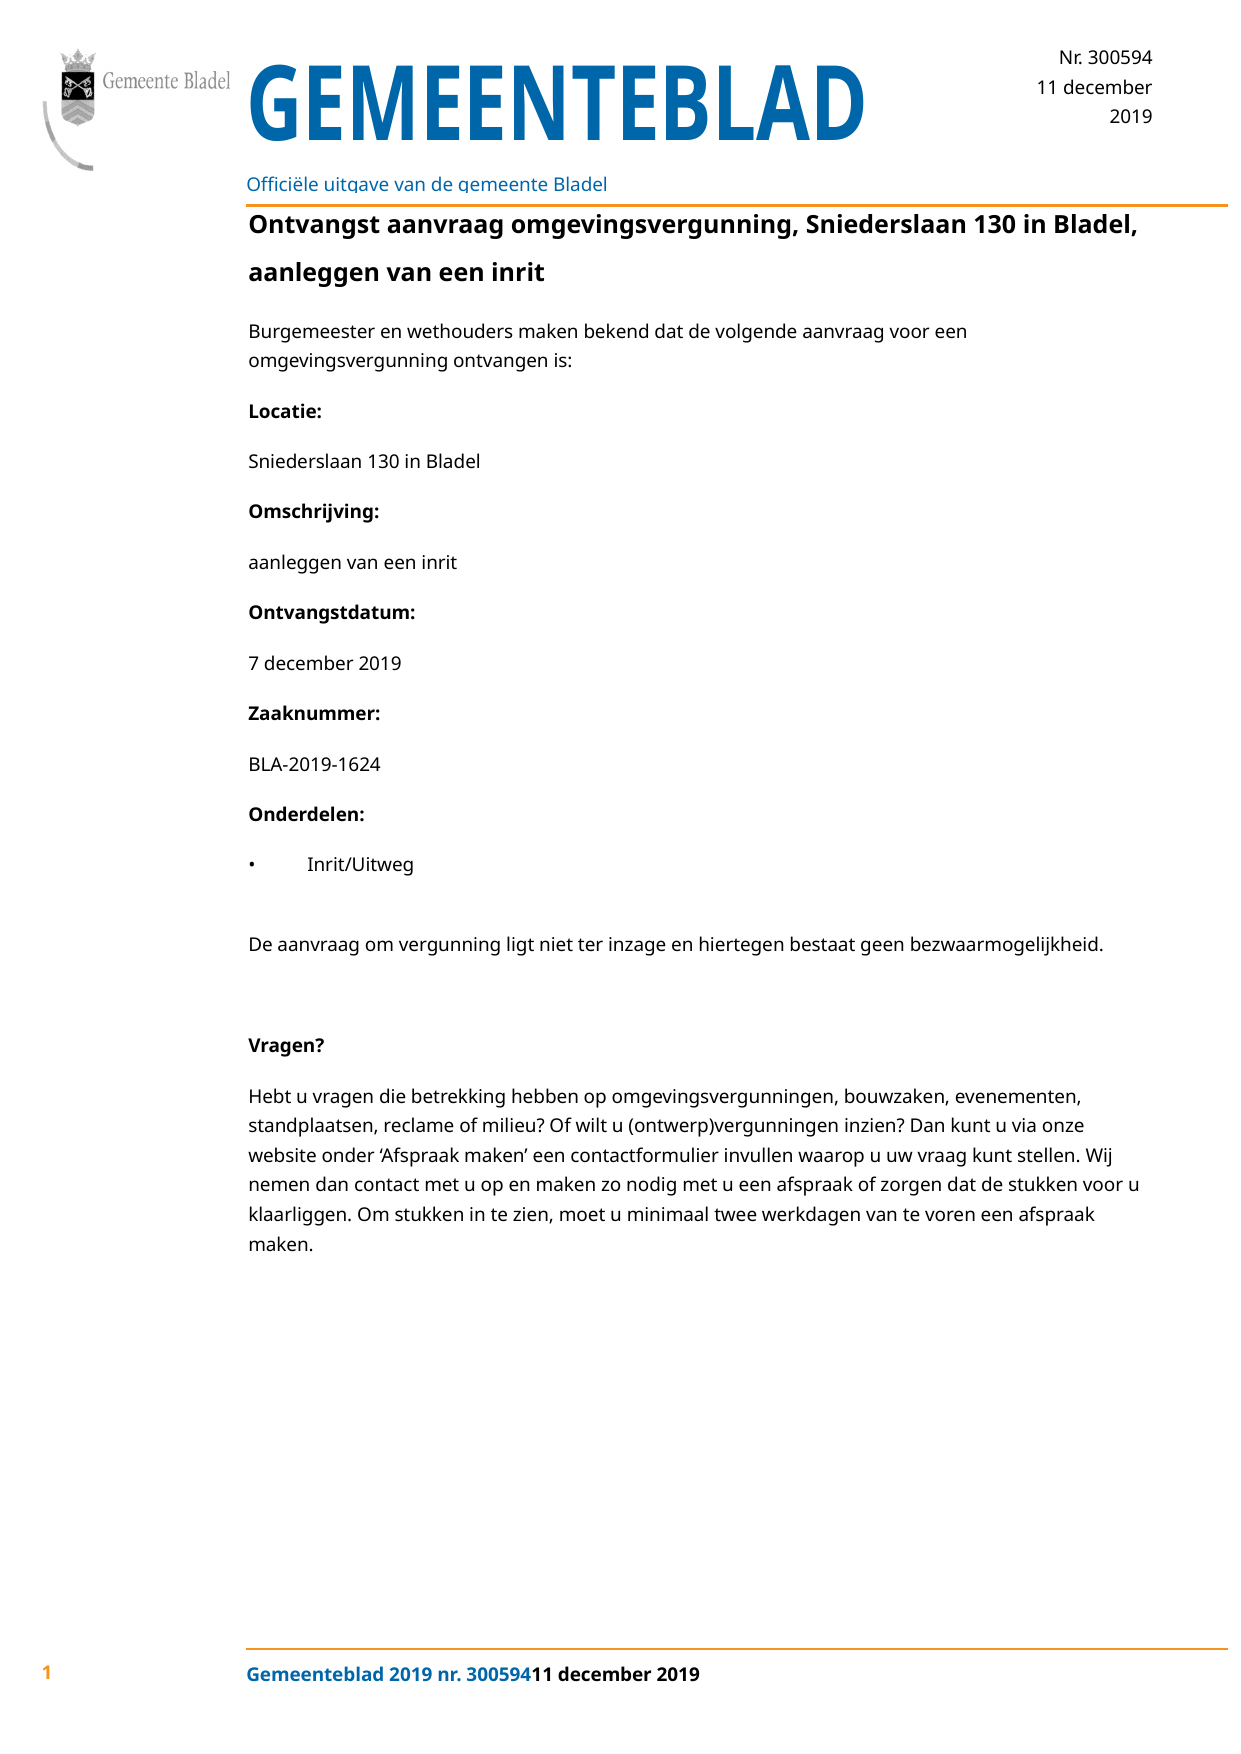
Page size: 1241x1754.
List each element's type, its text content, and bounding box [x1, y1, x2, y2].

list Inrit/Uitweg [248, 852, 1152, 877]
text Burgemeester en wethouders maken bekend dat de volgende aanvraag voor een omgevingsvergunning ontvangen is: [248, 318, 1152, 373]
text Ontvangst aanvraag omgevingsvergunning, Sniederslaan 130 in Bladel, aanleggen van een inrit [248, 207, 1152, 288]
text 7 december 2019 [248, 650, 1152, 676]
text Zaaknummer: [248, 700, 1152, 726]
text Onderdelen: [248, 801, 1152, 827]
text Ontvangstdatum: [248, 599, 1152, 625]
text Vragen? [248, 1032, 1152, 1058]
text Locatie: [248, 398, 1152, 424]
text aanleggen van een inrit [248, 549, 1152, 575]
text BLA-2019-1624 [248, 751, 1152, 777]
text Sniederslaan 130 in Bladel [248, 448, 1152, 474]
text Omschrijving: [248, 499, 1152, 524]
text Hebt u vragen die betrekking hebben op omgevingsvergunningen, bouwzaken, evenementen, standplaatsen, reclame of milieu? Of wilt u (ontwerp)vergunningen inzien? Dan kunt u via onze website onder ‘Afspraak maken’ een contactformulier invullen waarop u uw vraag kunt stellen. Wij nemen dan contact met u op en maken zo nodig met u een afspraak of zorgen dat de stukken voor u klaarliggen. Om stukken in te zien, moet u minimaal twee werkdagen van te voren een afspraak maken. [248, 1083, 1152, 1257]
picture [41, 47, 231, 172]
text De aanvraag om vergunning ligt niet ter inzage en hiertegen bestaat geen bezwaarmogelijkheid. [248, 932, 1152, 957]
